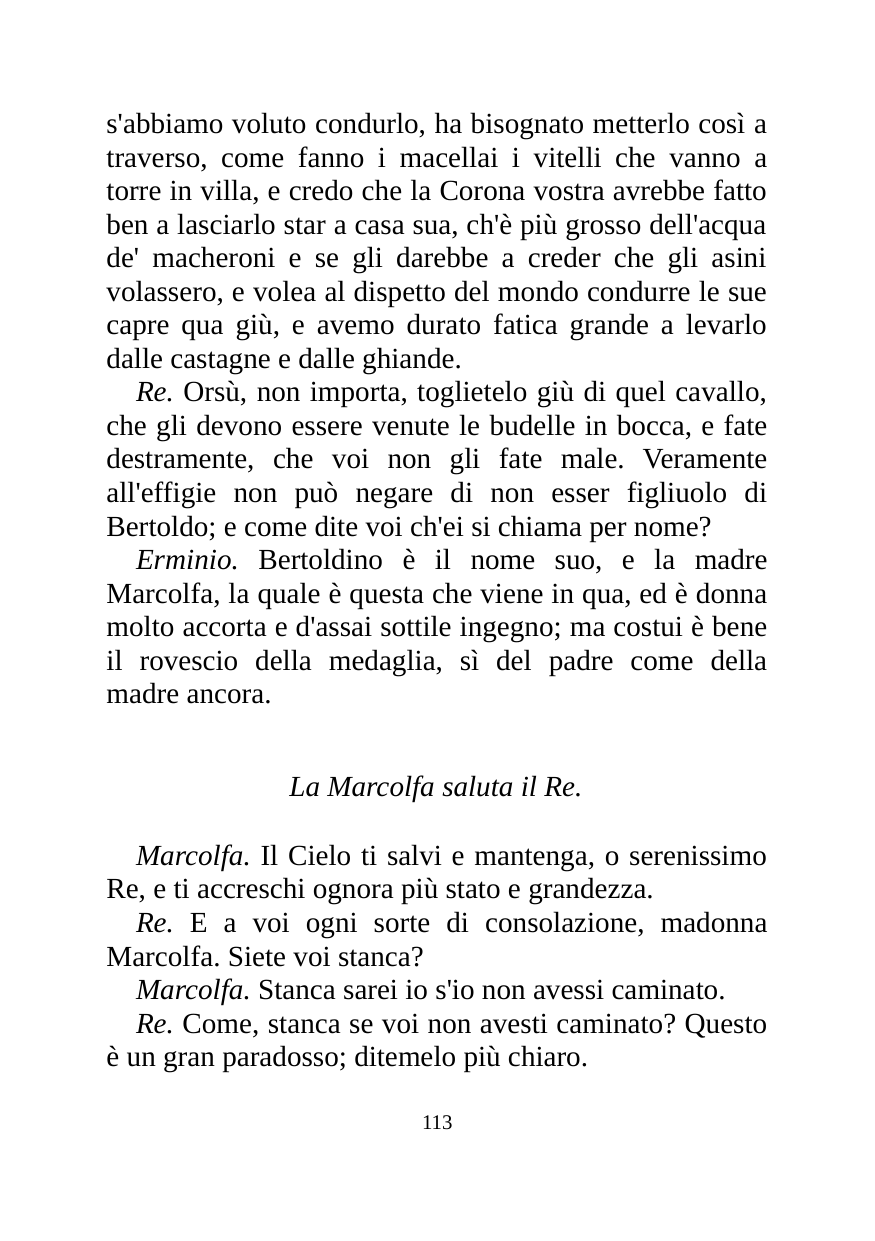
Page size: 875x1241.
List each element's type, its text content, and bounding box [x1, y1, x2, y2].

text s'abbiamo voluto condurlo, ha bisognato metterlo così a traverso, come fanno i macellai i vitelli che vanno a torre in villa, e credo che la Corona vostra avrebbe fatto ben a lasciarlo star a casa sua, ch'è più grosso dell'acqua de' macheroni e se gli darebbe a creder che gli asini volassero, e volea al dispetto del mondo condurre le sue capre qua giù, e avemo durato fatica grande a levarlo dalle castagne e dalle ghiande. [106, 106, 768, 374]
text Re. E a voi ogni sorte di consolazione, madonna Marcolfa. Siete voi stanca? [106, 905, 768, 972]
subtitle La Marcolfa saluta il Re. [106, 769, 768, 803]
text Re. Come, stanca se voi non avesti caminato? Questo è un gran paradosso; ditemelo più chiaro. [106, 1006, 768, 1073]
text Marcolfa. Il Cielo ti salvi e mantenga, o serenissimo Re, e ti accreschi ognora più stato e grandezza. [106, 838, 768, 905]
text Re. Orsù, non importa, toglietelo giù di quel cavallo, che gli devono essere venute le budelle in bocca, e fate destramente, che voi non gli fate male. Veramente all'effigie non può negare di non esser figliuolo di Bertoldo; e come dite voi ch'ei si chiama per nome? [106, 374, 768, 542]
text Erminio. Bertoldino è il nome suo, e la madre Marcolfa, la quale è questa che viene in qua, ed è donna molto accorta e d'assai sottile ingegno; ma costui è bene il rovescio della medaglia, sì del padre come della madre ancora. [106, 542, 768, 710]
text Marcolfa. Stanca sarei io s'io non avessi caminato. [106, 972, 768, 1006]
